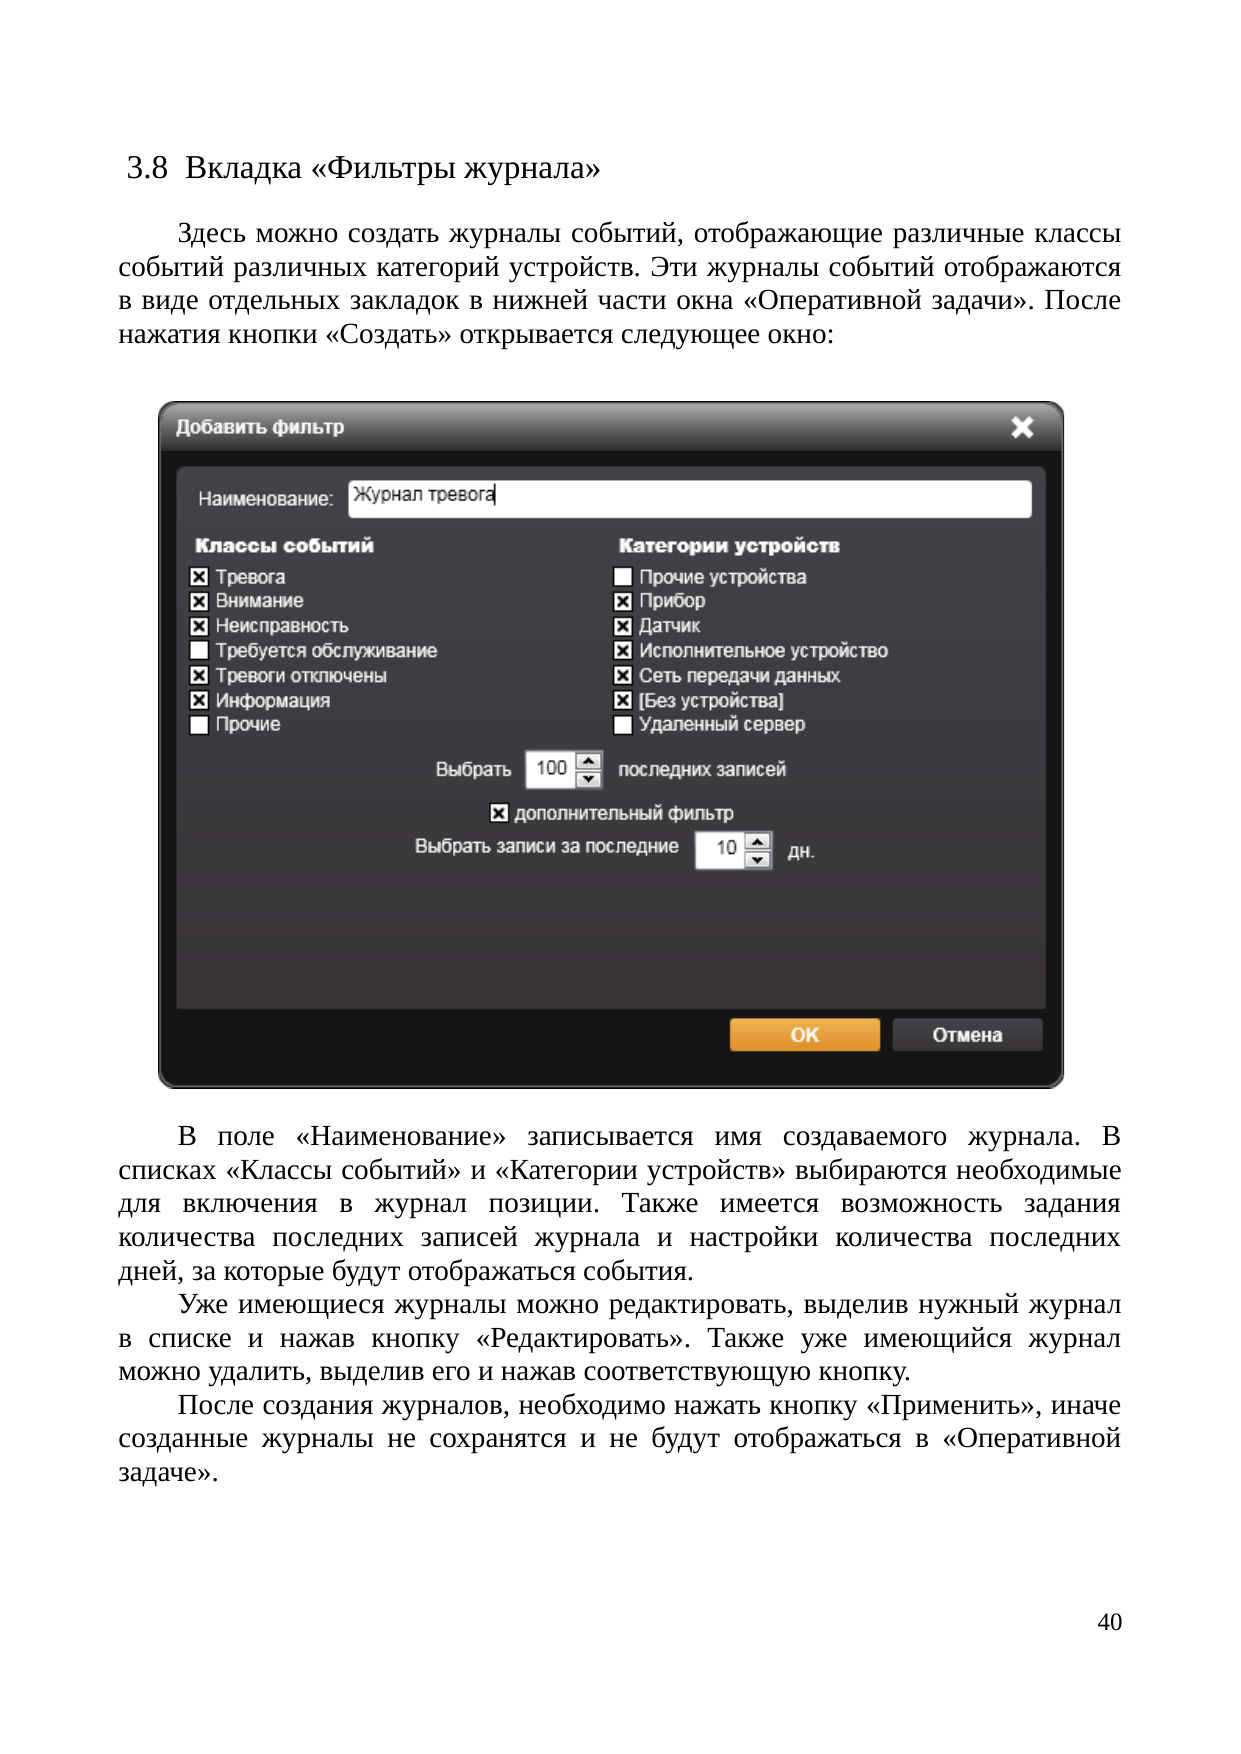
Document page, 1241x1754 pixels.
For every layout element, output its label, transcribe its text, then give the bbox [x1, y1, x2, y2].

text После создания журналов, необходимо нажать кнопку «Применить», иначе созданные журналы не сохранятся и не будут отображаться в «Оперативной задаче». [118, 1387, 1122, 1487]
subtitle Вкладка «Фильтры журнала» [118, 148, 1122, 186]
text Здесь можно создать журналы событий, отображающие различные классы событий различных категорий устройств. Эти журналы событий отображаются в виде отдельных закладок в нижней части окна «Оперативной задачи». После нажатия кнопки «Создать» открывается следующее окно: [118, 215, 1122, 349]
text Уже имеющиеся журналы можно редактировать, выделив нужный журнал в списке и нажав кнопку «Редактировать». Также уже имеющийся журнал можно удалить, выделив его и нажав соответствующую кнопку. [118, 1286, 1122, 1387]
text В поле «Наименование» записывается имя создаваемого журнала. В списках «Классы событий» и «Категории устройств» выбираются необходимые для включения в журнал позиции. Также имеется возможность задания количества последних записей журнала и настройки количества последних дней, за которые будут отображаться события. [118, 349, 1122, 1286]
picture [158, 401, 1065, 1089]
